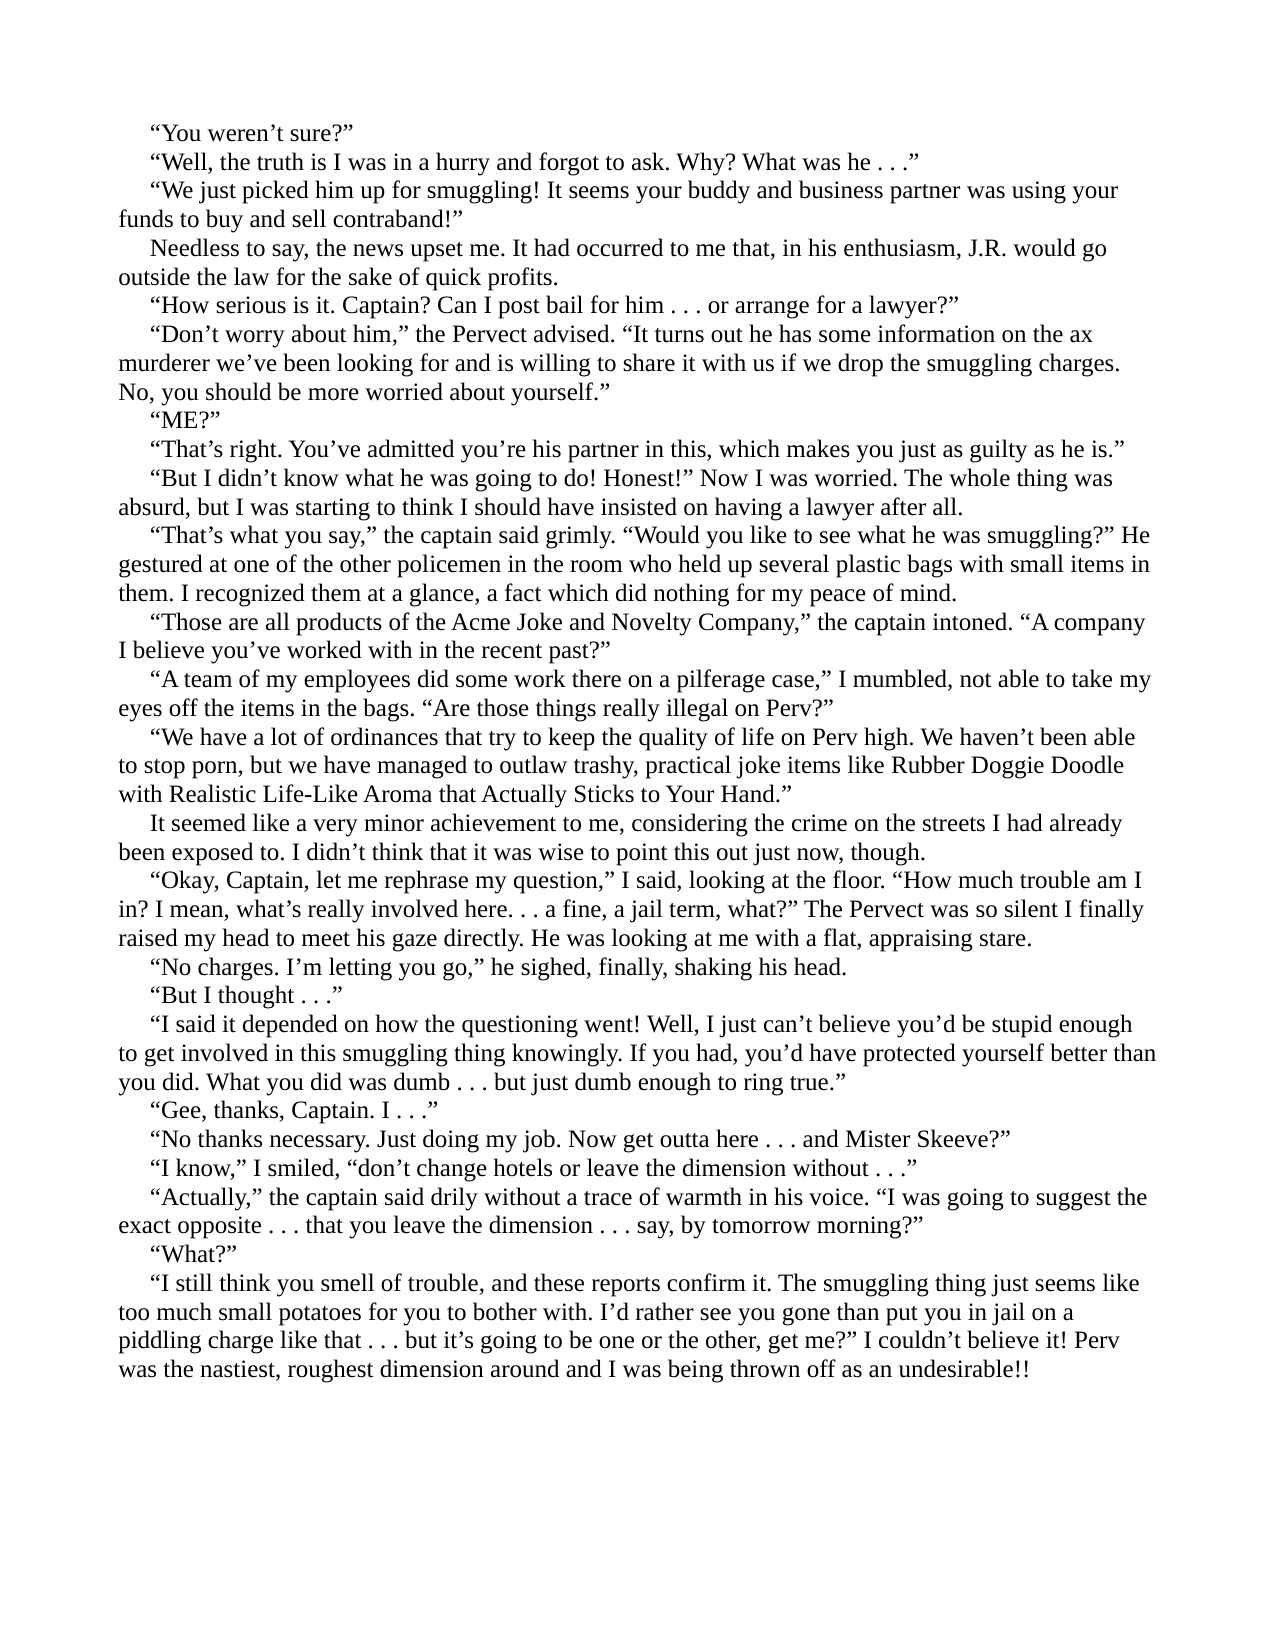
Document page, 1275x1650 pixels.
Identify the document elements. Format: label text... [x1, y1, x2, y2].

text “That’s right. You’ve admitted you’re his partner in this, which makes you just as guilty as he is.” [118, 434, 1157, 463]
text “Okay, Captain, let me rephrase my question,” I said, looking at the floor. “How much trouble am I in? I mean, what’s really involved here. . . a fine, a jail term, what?” The Pervect was so silent I finally raised my head to meet his gaze directly. He was looking at me with a flat, appraising stare. [118, 866, 1157, 952]
text “No charges. I’m letting you go,” he sighed, finally, shaking his head. [118, 952, 1157, 981]
text “Actually,” the captain said drily without a trace of warmth in his voice. “I was going to suggest the exact opposite . . . that you leave the dimension . . . say, by tomorrow morning?” [118, 1182, 1157, 1239]
text Needless to say, the news upset me. It had occurred to me that, in his enthusiasm, J.R. would go outside the law for the sake of quick profits. [118, 233, 1157, 291]
text “Those are all products of the Acme Joke and Novelty Company,” the captain intoned. “A company I believe you’ve worked with in the recent past?” [118, 607, 1157, 664]
text “ME?” [118, 406, 1157, 434]
text “That’s what you say,” the captain said grimly. “Would you like to see what he was smuggling?” He gestured at one of the other policemen in the room who held up several plastic bags with small items in them. I recognized them at a glance, a fact which did nothing for my peace of mind. [118, 521, 1157, 607]
text It seemed like a very minor achievement to me, considering the crime on the streets I had already been exposed to. I didn’t think that it was wise to point this out just now, though. [118, 808, 1157, 866]
text “We have a lot of ordinances that try to keep the quality of life on Perv high. We haven’t been able to stop porn, but we have managed to outlaw trashy, practical joke items like Rubber Doggie Doodle with Realistic Life-Like Aroma that Actually Sticks to Your Hand.” [118, 722, 1157, 808]
text “We just picked him up for smuggling! It seems your buddy and business partner was using your funds to buy and sell contraband!” [118, 176, 1157, 233]
text “You weren’t sure?” [118, 118, 1157, 147]
text “No thanks necessary. Just doing my job. Now get outta here . . . and Mister Skeeve?” [118, 1124, 1157, 1153]
text “What?” [118, 1239, 1157, 1268]
text “But I thought . . .” [118, 981, 1157, 1009]
text “Gee, thanks, Captain. I . . .” [118, 1096, 1157, 1124]
text “Don’t worry about him,” the Pervect advised. “It turns out he has some information on the ax murderer we’ve been looking for and is willing to share it with us if we drop the smuggling charges. No, you should be more worried about yourself.” [118, 319, 1157, 406]
text “I know,” I smiled, “don’t change hotels or leave the dimension without . . .” [118, 1153, 1157, 1182]
text “Well, the truth is I was in a hurry and forgot to ask. Why? What was he . . .” [118, 147, 1157, 176]
text “I said it depended on how the questioning went! Well, I just can’t believe you’d be stupid enough to get involved in this smuggling thing knowingly. If you had, you’d have protected yourself better than you did. What you did was dumb . . . but just dumb enough to ring true.” [118, 1009, 1157, 1096]
text “I still think you smell of trouble, and these reports confirm it. The smuggling thing just seems like too much small potatoes for you to bother with. I’d rather see you gone than put you in jail on a piddling charge like that . . . but it’s going to be one or the other, get me?” I couldn’t believe it! Perv was the nastiest, roughest dimension around and I was being thrown off as an undesirable!! [118, 1268, 1157, 1383]
text “But I didn’t know what he was going to do! Honest!” Now I was worried. The whole thing was absurd, but I was starting to think I should have insisted on having a lawyer after all. [118, 463, 1157, 521]
text “How serious is it. Captain? Can I post bail for him . . . or arrange for a lawyer?” [118, 291, 1157, 319]
text “A team of my employees did some work there on a pilferage case,” I mumbled, not able to take my eyes off the items in the bags. “Are those things really illegal on Perv?” [118, 664, 1157, 722]
